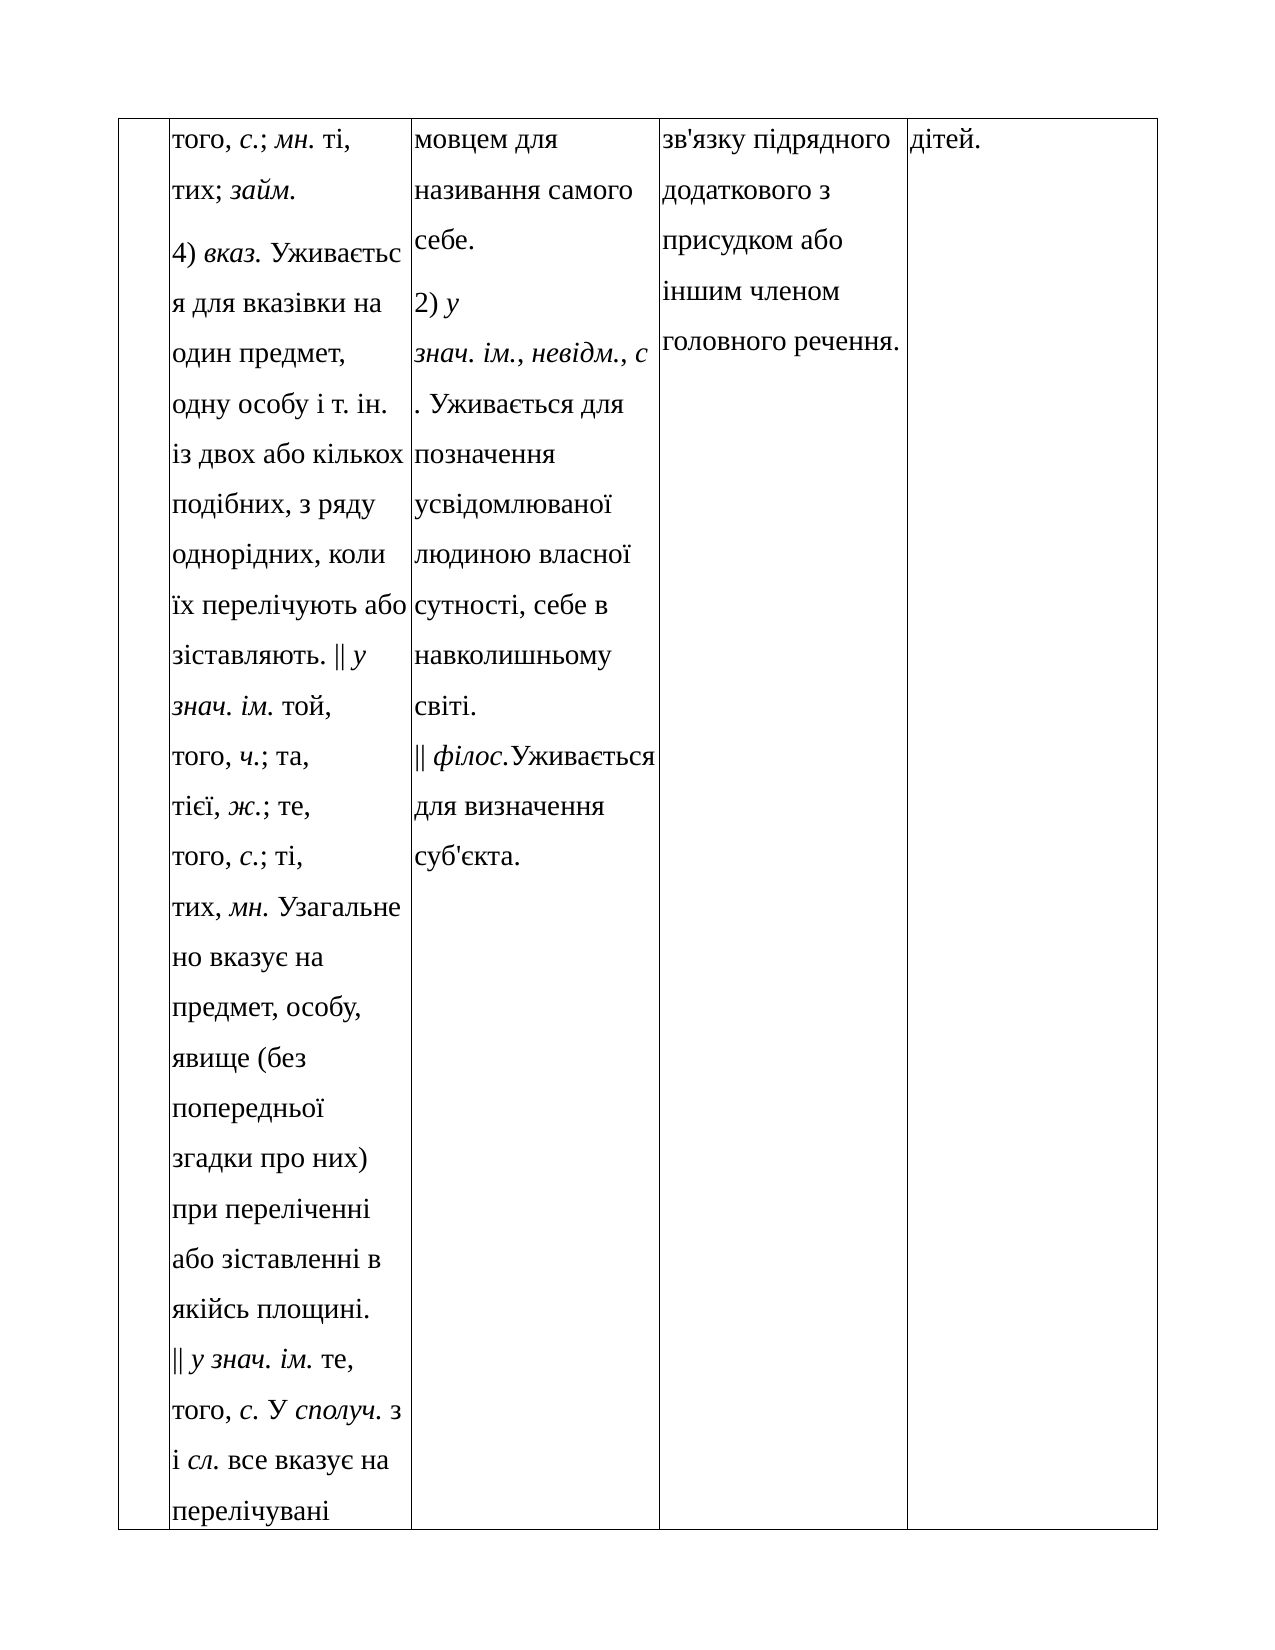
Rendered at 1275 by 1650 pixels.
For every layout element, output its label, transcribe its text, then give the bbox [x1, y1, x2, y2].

table_cell зв'язку підрядного додаткового з присудком або іншим членом головного речення. [660, 119, 907, 1529]
table_cell [119, 119, 169, 1529]
table_cell того, с.; мн. ті, тих; займ. 4) вказ. Уживається для вказівки на один предмет, одну особу і т. ін. із двох або кількох подібних, з ряду однорідних, коли їх перелічують або зіставляють. || у знач. ім. той, того, ч.; та, тієї, ж.; те, того, с.; ті, тих, мн. Узагальнено вказує на предмет, особу, явище (без попередньої згадки про них) при переліченні або зіставленні в якійсь площині. || у знач. ім. те, того, с. У сполуч. зі сл. все вказує на перелічувані [170, 119, 411, 1529]
table_cell дітей. [908, 119, 1157, 1529]
table_cell мовцем для називання самого себе. 2) у знач. ім., невідм., с. Уживається для позначення усвідомлюваної людиною власної сутності, себе в навколишньому світі. || філос.Уживається для визначення суб'єкта. [412, 119, 659, 1529]
